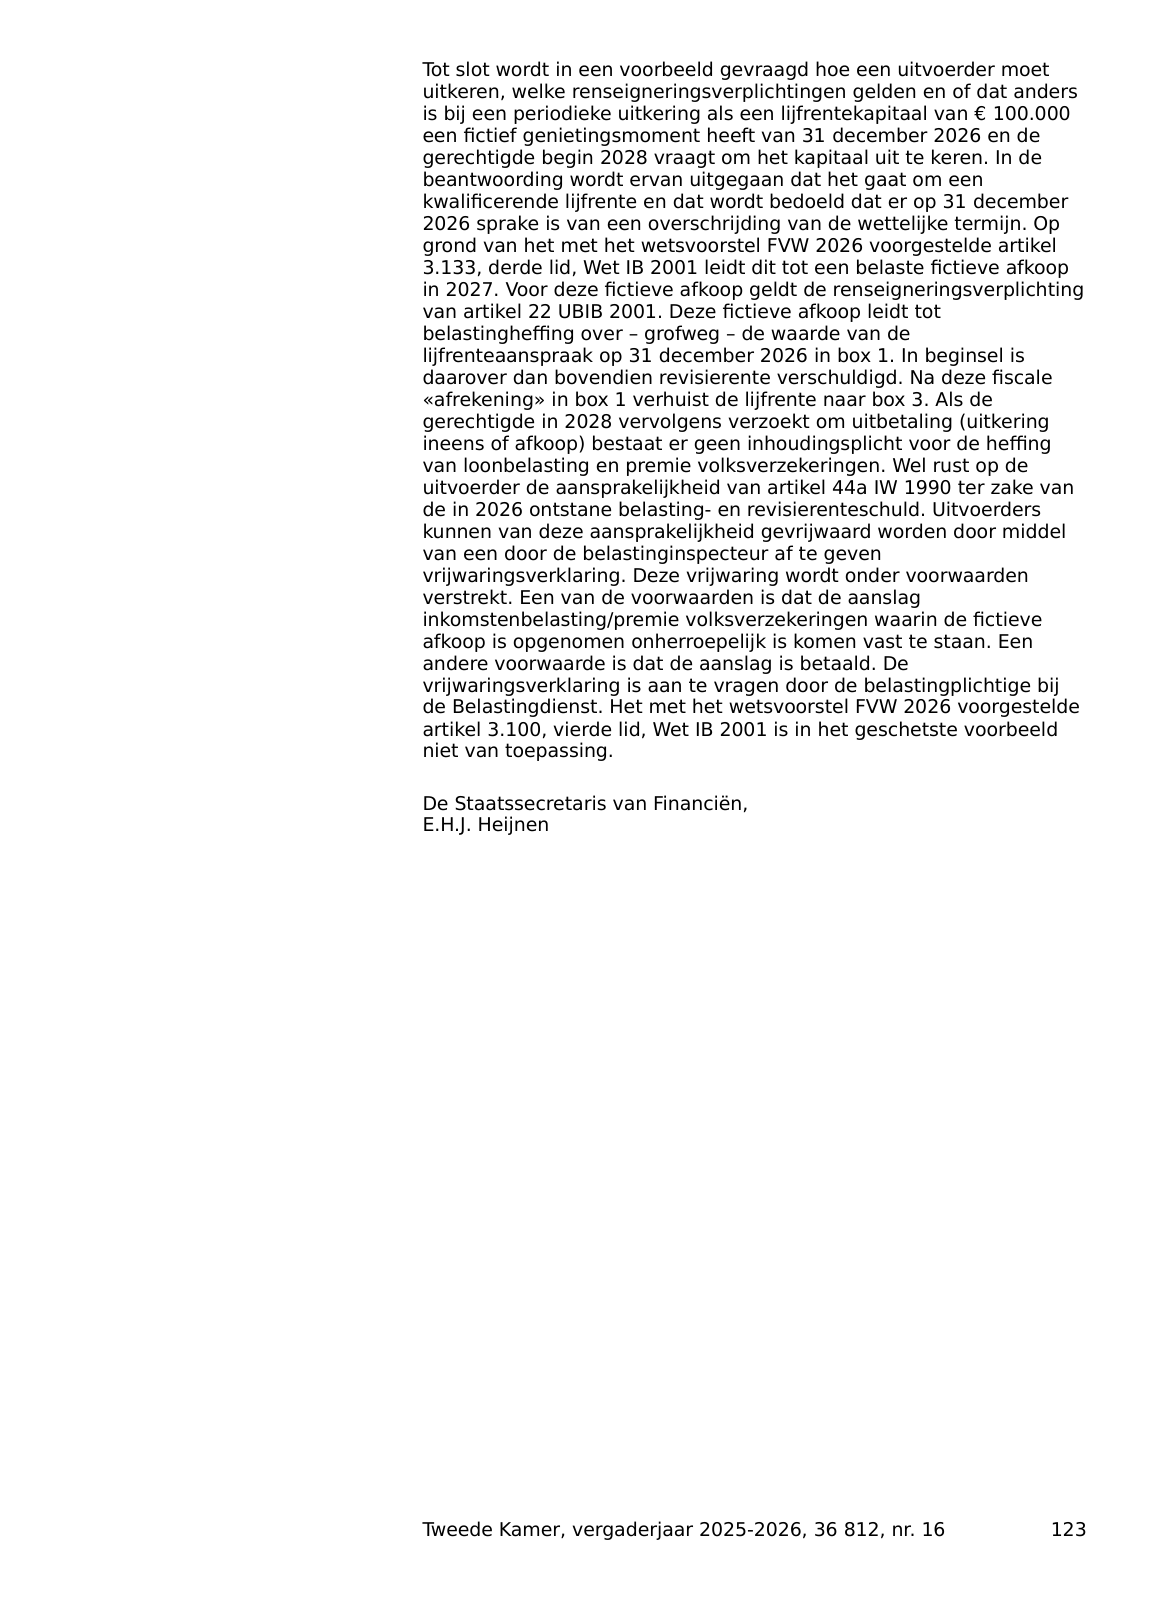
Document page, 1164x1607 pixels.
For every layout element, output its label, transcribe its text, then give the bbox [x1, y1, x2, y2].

text De Staatssecretaris van Financiën, E.H.J. Heijnen [422, 792, 1087, 836]
text Tot slot wordt in een voorbeeld gevraagd hoe een uitvoerder moet uitkeren, welke renseigneringsverplichtingen gelden en of dat anders is bij een periodieke uitkering als een lijfrentekapitaal van € 100.000 een fictief genietingsmoment heeft van 31 december 2026 en de gerechtigde begin 2028 vraagt om het kapitaal uit te keren. In de beantwoording wordt ervan uitgegaan dat het gaat om een kwalificerende lijfrente en dat wordt bedoeld dat er op 31 december 2026 sprake is van een overschrijding van de wettelijke termijn. Op grond van het met het wetsvoorstel FVW 2026 voorgestelde artikel 3.133, derde lid, Wet IB 2001 leidt dit tot een belaste fictieve afkoop in 2027. Voor deze fictieve afkoop geldt de renseigneringsverplichting van artikel 22 UBIB 2001. Deze fictieve afkoop leidt tot belastingheffing over – grofweg – de waarde van de lijfrenteaanspraak op 31 december 2026 in box 1. In beginsel is daarover dan bovendien revisierente verschuldigd. Na deze fiscale «afrekening» in box 1 verhuist de lijfrente naar box 3. Als de gerechtigde in 2028 vervolgens verzoekt om uitbetaling (uitkering ineens of afkoop) bestaat er geen inhoudingsplicht voor de heffing van loonbelasting en premie volksverzekeringen. Wel rust op de uitvoerder de aansprakelijkheid van artikel 44a IW 1990 ter zake van de in 2026 ontstane belasting- en revisierenteschuld. Uitvoerders kunnen van deze aansprakelijkheid gevrijwaard worden door middel van een door de belastinginspecteur af te geven vrijwaringsverklaring. Deze vrijwaring wordt onder voorwaarden verstrekt. Een van de voorwaarden is dat de aanslag inkomstenbelasting/premie volksverzekeringen waarin de fictieve afkoop is opgenomen onherroepelijk is komen vast te staan. Een andere voorwaarde is dat de aanslag is betaald. De vrijwaringsverklaring is aan te vragen door de belastingplichtige bij de Belastingdienst. Het met het wetsvoorstel FVW 2026 voorgestelde artikel 3.100, vierde lid, Wet IB 2001 is in het geschetste voorbeeld niet van toepassing. [422, 59, 1087, 762]
